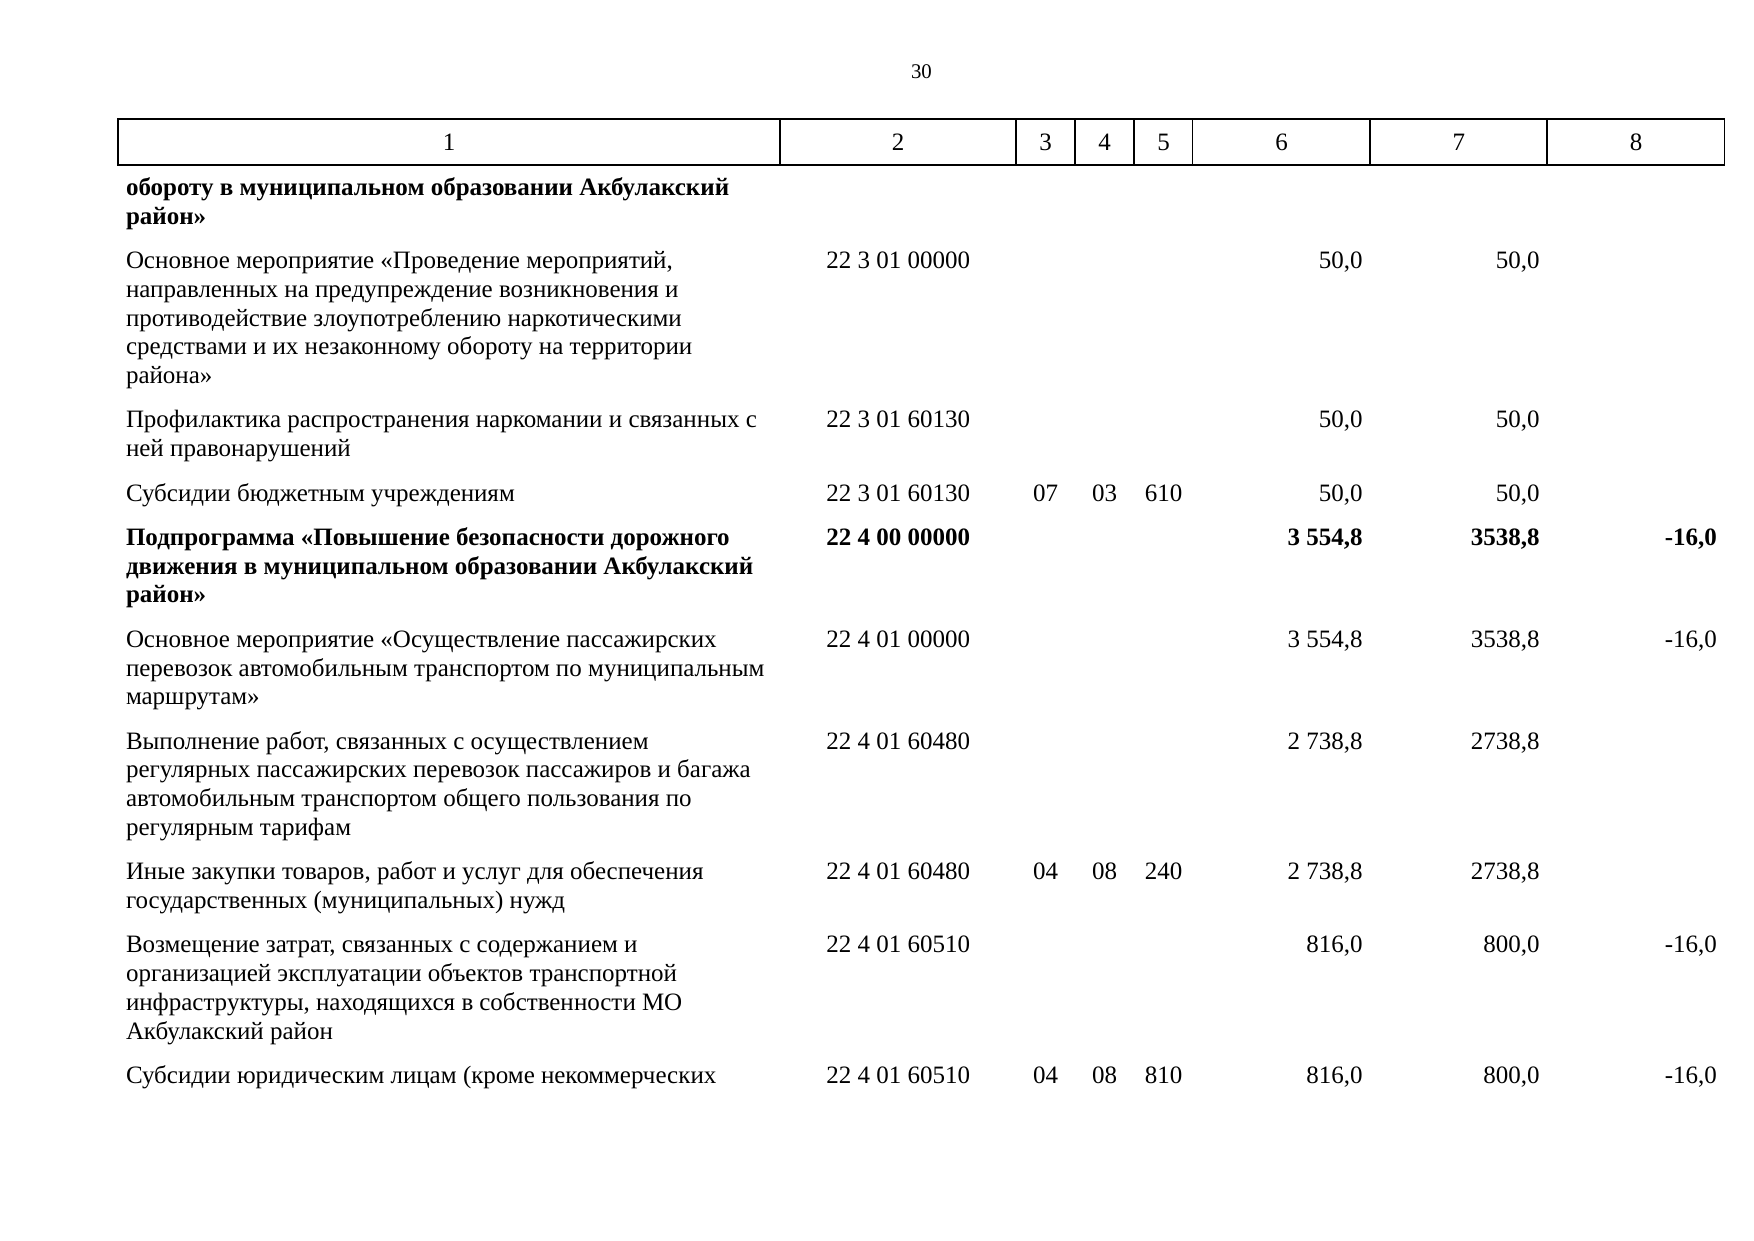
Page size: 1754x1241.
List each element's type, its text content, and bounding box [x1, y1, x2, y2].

table_header 2 [788, 128, 1008, 156]
table_header 7 [1378, 128, 1539, 156]
table_cell 2738,8 [1370, 849, 1547, 922]
table_cell 3 554,8 [1193, 616, 1370, 718]
table_cell 610 [1134, 470, 1193, 514]
table_cell [1134, 922, 1193, 1052]
table_header [1548, 120, 1724, 164]
table_header 6 [1201, 128, 1362, 156]
table_cell обороту в муниципальном образовании Акбулакский район» [118, 166, 780, 237]
table_cell [1016, 166, 1075, 237]
table_cell [1016, 718, 1075, 848]
table_header [1135, 120, 1192, 164]
table_cell 22 4 01 60510 [780, 1052, 1016, 1097]
table_cell [1075, 514, 1134, 616]
table_cell Иные закупки товаров, работ и услуг для обеспечения государственных (муниципальных) нужд [118, 849, 780, 922]
table_cell 07 [1016, 470, 1075, 514]
table_cell Основное мероприятие «Осуществление пассажирских перевозок автомобильным транспортом по муниципальным маршрутам» [118, 616, 780, 718]
table_header [1017, 120, 1074, 164]
table_cell Подпрограмма «Повышение безопасности дорожного движения в муниципальном образовании Акбулакский район» [118, 514, 780, 616]
table_cell 50,0 [1370, 470, 1547, 514]
table_cell 03 [1075, 470, 1134, 514]
table_cell 04 [1016, 849, 1075, 922]
table_cell [780, 166, 1016, 237]
table_cell [1016, 514, 1075, 616]
table_cell 50,0 [1193, 470, 1370, 514]
table_cell 2738,8 [1370, 718, 1547, 848]
table_header [119, 120, 779, 164]
table_header [1076, 120, 1133, 164]
table_cell 22 3 01 60130 [780, 397, 1016, 470]
table_cell [1016, 616, 1075, 718]
table_cell 04 [1016, 1052, 1075, 1097]
table_cell [1075, 718, 1134, 848]
table_header [781, 120, 1015, 164]
table_cell [1547, 849, 1724, 922]
table_cell [1016, 922, 1075, 1052]
table_cell [1193, 166, 1370, 237]
table_cell 50,0 [1193, 397, 1370, 470]
table_header [1193, 120, 1369, 164]
table_cell Профилактика распространения наркомании и связанных с ней правонарушений [118, 397, 780, 470]
table_cell 2 738,8 [1193, 849, 1370, 922]
table_cell 22 4 01 60480 [780, 718, 1016, 848]
table_cell [1134, 237, 1193, 397]
table_cell -16,0 [1547, 616, 1724, 718]
table_cell 3 554,8 [1193, 514, 1370, 616]
table_cell Основное мероприятие «Проведение мероприятий, направленных на предупреждение возникновения и противодействие злоупотреблению наркотическими средствами и их незаконному обороту на территории района» [118, 237, 780, 397]
table_cell 240 [1134, 849, 1193, 922]
table_cell [1075, 237, 1134, 397]
table_cell [1134, 616, 1193, 718]
table_cell -16,0 [1547, 1052, 1724, 1097]
table_cell [1075, 166, 1134, 237]
table_cell Выполнение работ, связанных с осуществлением регулярных пассажирских перевозок пассажиров и багажа автомобильным транспортом общего пользования по регулярным тарифам [118, 718, 780, 848]
table_cell [1134, 166, 1193, 237]
table_cell 50,0 [1370, 237, 1547, 397]
table_cell 22 3 01 60130 [780, 470, 1016, 514]
table_cell [1016, 237, 1075, 397]
table_cell -16,0 [1547, 922, 1724, 1052]
table_cell 800,0 [1370, 922, 1547, 1052]
table_cell 816,0 [1193, 1052, 1370, 1097]
table_cell [1075, 922, 1134, 1052]
table_header 8 [1555, 128, 1716, 156]
table_cell 50,0 [1193, 237, 1370, 397]
table_cell [1547, 470, 1724, 514]
table_cell Субсидии юридическим лицам (кроме некоммерческих [118, 1052, 780, 1097]
table_header 1 [126, 128, 772, 156]
table_cell 816,0 [1193, 922, 1370, 1052]
table_cell [1547, 397, 1724, 470]
table_cell 3538,8 [1370, 514, 1547, 616]
table_cell [1547, 166, 1724, 237]
table_cell -16,0 [1547, 514, 1724, 616]
table_cell [1075, 616, 1134, 718]
table_cell 08 [1075, 849, 1134, 922]
table_header 4 [1083, 128, 1126, 156]
table_cell 3538,8 [1370, 616, 1547, 718]
table_cell [1134, 718, 1193, 848]
table_cell [1547, 718, 1724, 848]
table_cell [1370, 166, 1547, 237]
table_cell 22 3 01 00000 [780, 237, 1016, 397]
table_header 5 [1142, 128, 1185, 156]
table_cell [1016, 397, 1075, 470]
table_cell 08 [1075, 1052, 1134, 1097]
table_cell 2 738,8 [1193, 718, 1370, 848]
table_cell 800,0 [1370, 1052, 1547, 1097]
table_cell 810 [1134, 1052, 1193, 1097]
table_cell 22 4 00 00000 [780, 514, 1016, 616]
table_cell 22 4 01 60480 [780, 849, 1016, 922]
table_header 3 [1024, 128, 1067, 156]
table_cell 22 4 01 00000 [780, 616, 1016, 718]
table_cell [1075, 397, 1134, 470]
table_header [1371, 120, 1546, 164]
table_cell Субсидии бюджетным учреждениям [118, 470, 780, 514]
table_cell Возмещение затрат, связанных с содержанием и организацией эксплуатации объектов транспортной инфраструктуры, находящихся в собственности МО Акбулакский район [118, 922, 780, 1052]
table_cell [1547, 237, 1724, 397]
table_cell [1134, 397, 1193, 470]
table_cell [1134, 514, 1193, 616]
table_cell 22 4 01 60510 [780, 922, 1016, 1052]
table_cell 50,0 [1370, 397, 1547, 470]
